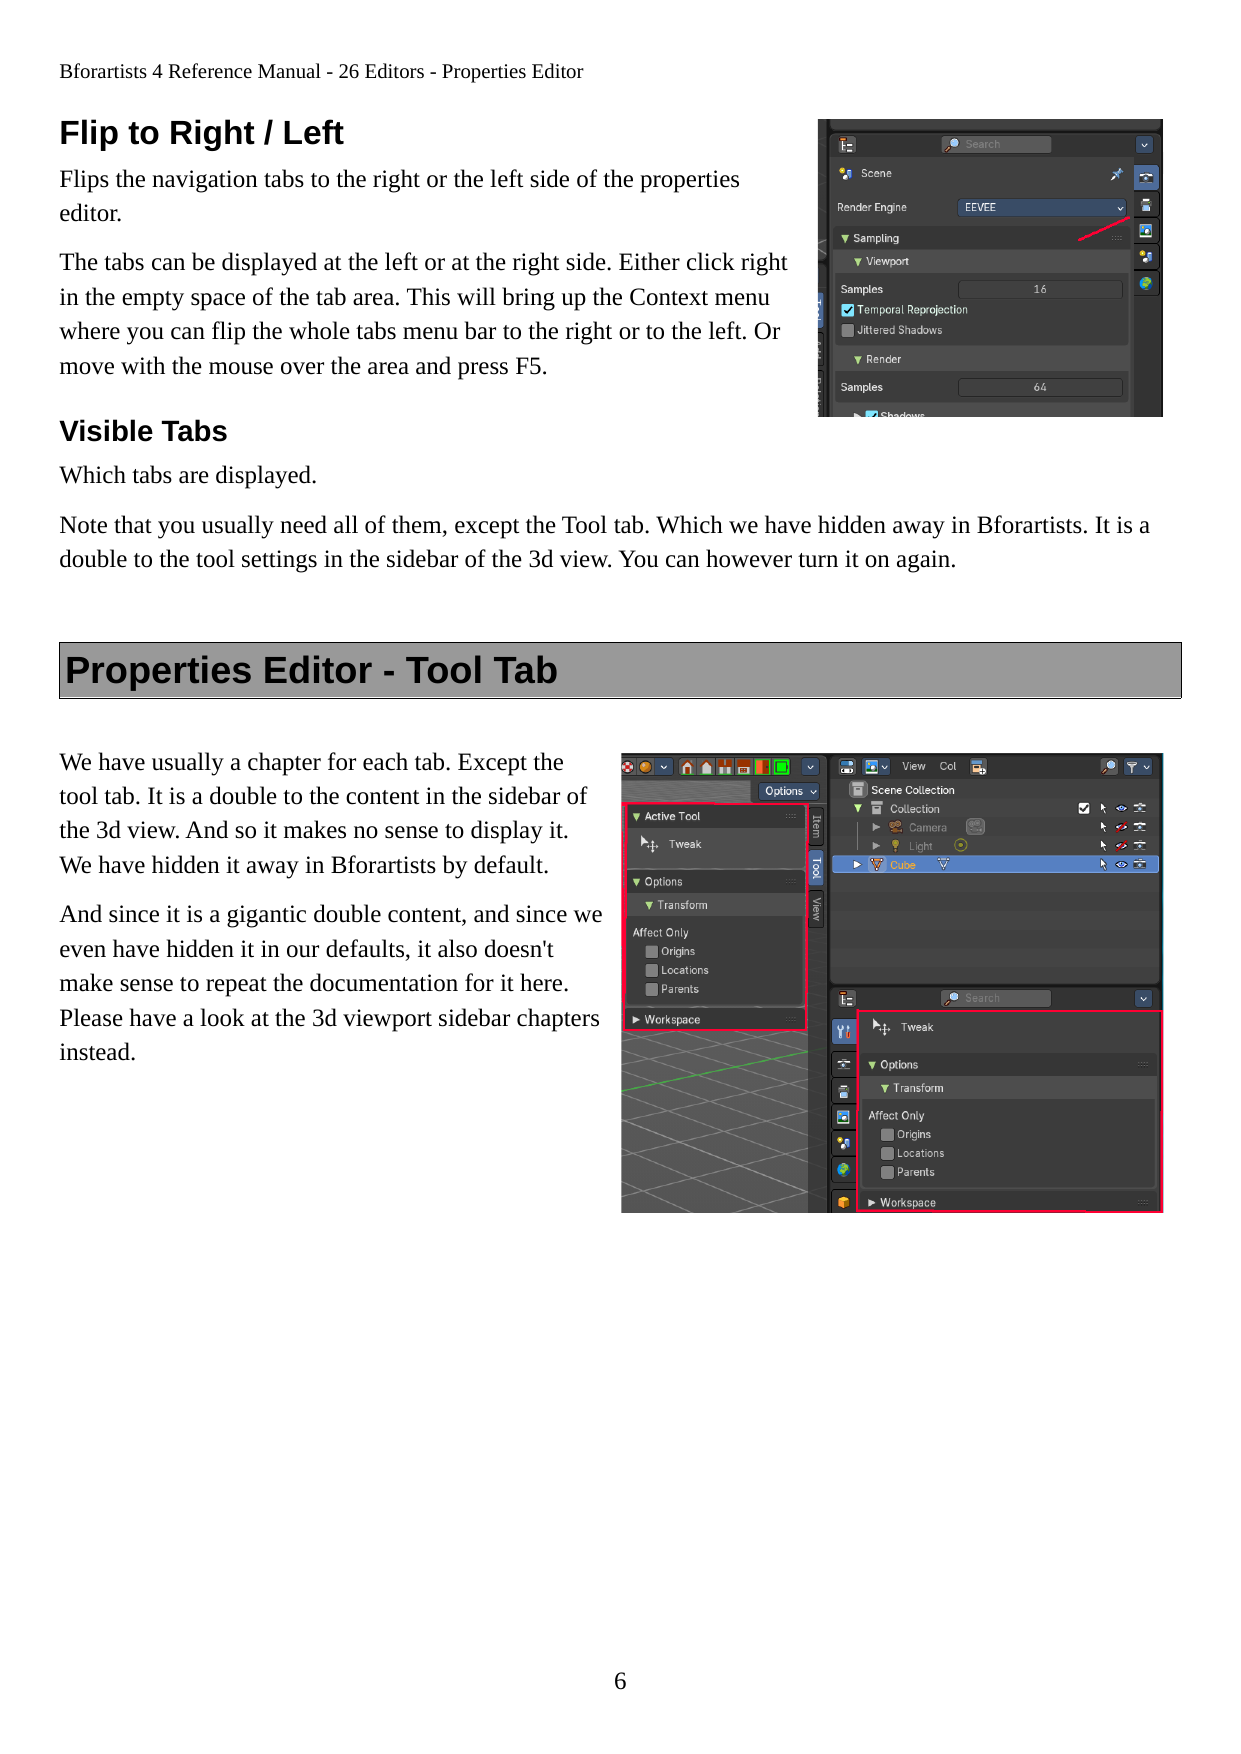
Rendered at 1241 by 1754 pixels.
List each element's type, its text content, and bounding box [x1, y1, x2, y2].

subtitle Flip to Right / Left [59, 113, 1181, 151]
text Which tabs are displayed. [59, 461, 1181, 489]
text Flips the navigation tabs to the right or the left side of the properties editor. [59, 164, 817, 227]
text We have usually a chapter for each tab. Except the tool tab. It is a double to the content in the sidebar of the 3d view. And so it makes no sense to display it. We have hidden it away in Bforartists by default. [59, 747, 1181, 879]
text And since it is a gigantic double content, and since we even have hidden it in our defaults, it also doesn't make sense to repeat the documentation for it here. Please have a look at the 3d viewport sidebar chapters instead. [59, 899, 621, 1066]
text The tabs can be displayed at the left or at the right side. Either click right in the empty space of the tab area. This will bring up the Context menu where you can flip the whole tabs menu bar to the right or to the left. Or move with the mouse over the area and press F5. [59, 247, 817, 379]
subtitle Visible Tabs [59, 414, 1181, 448]
table_header Properties Editor - Tool Tab [60, 643, 1181, 697]
picture [621, 753, 1164, 1213]
picture [817, 119, 1164, 417]
text Note that you usually need all of them, except the Tool tab. Which we have hidden away in Bforartists. It is a double to the tool settings in the sidebar of the 3d view. You can however turn it on again. [59, 510, 1181, 573]
